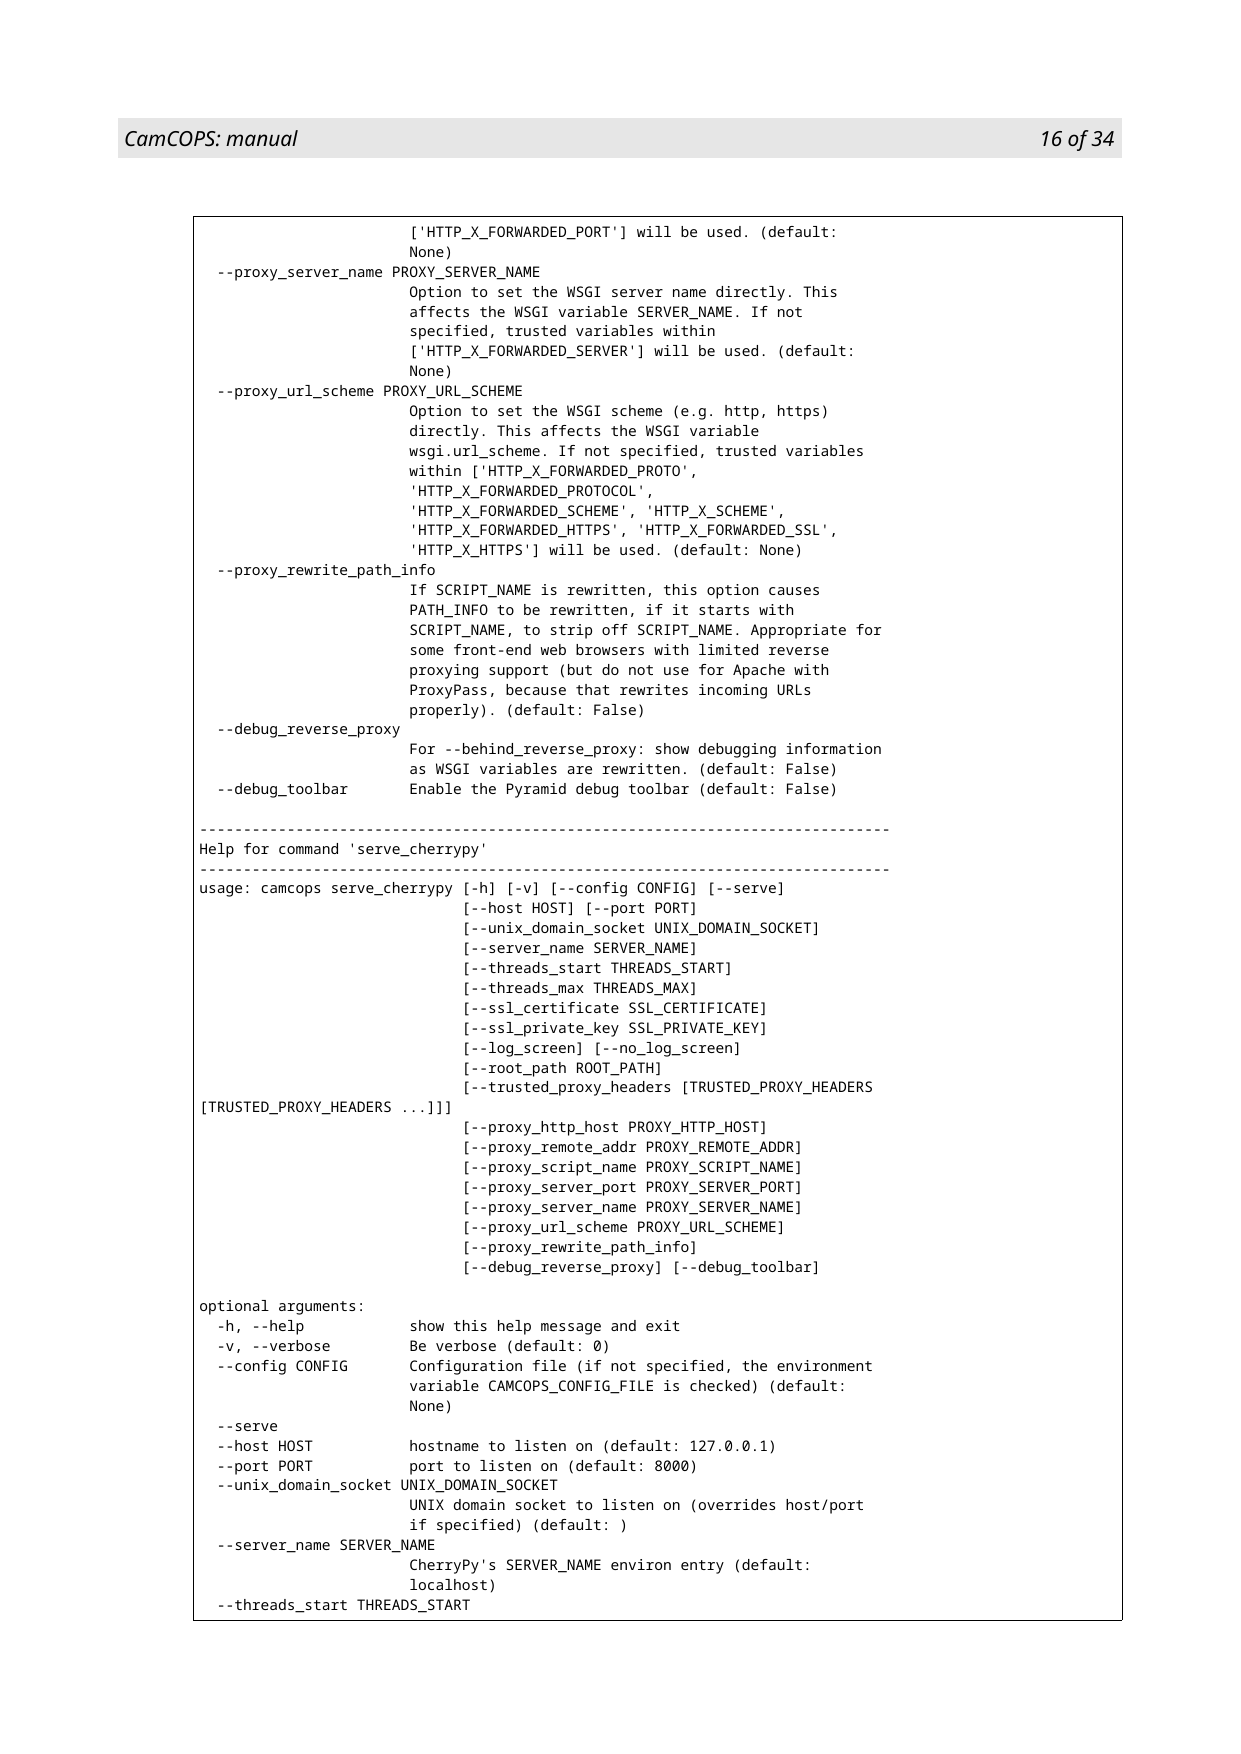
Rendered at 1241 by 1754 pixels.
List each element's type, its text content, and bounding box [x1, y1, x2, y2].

table_header ['HTTP_X_FORWARDED_PORT'] will be used. (default: None) --proxy_server_name PROXY_SERVER_NAME Option to set the WSGI server name directly. This affects the WSGI variable SERVER_NAME. If not specified, trusted variables within ['HTTP_X_FORWARDED_SERVER'] will be used. (default: None) --proxy_url_scheme PROXY_URL_SCHEME Option to set the WSGI scheme (e.g. http, https) directly. This affects the WSGI variable wsgi.url_scheme. If not specified, trusted variables within ['HTTP_X_FORWARDED_PROTO', 'HTTP_X_FORWARDED_PROTOCOL', 'HTTP_X_FORWARDED_SCHEME', 'HTTP_X_SCHEME', 'HTTP_X_FORWARDED_HTTPS', 'HTTP_X_FORWARDED_SSL', 'HTTP_X_HTTPS'] will be used. (default: None) --proxy_rewrite_path_info If SCRIPT_NAME is rewritten, this option causes PATH_INFO to be rewritten, if it starts with SCRIPT_NAME, to strip off SCRIPT_NAME. Appropriate for some front-end web browsers with limited reverse proxying support (but do not use for Apache with ProxyPass, because that rewrites incoming URLs properly). (default: False) --debug_reverse_proxy For --behind_reverse_proxy: show debugging information as WSGI variables are rewritten. (default: False) --debug_toolbar Enable the Pyramid debug toolbar (default: False) ------------------------------------------------------------------------------- Help for command 'serve_cherrypy' ------------------------------------------------------------------------------- usage: camcops serve_cherrypy [-h] [-v] [--config CONFIG] [--serve] [--host HOST] [--port PORT] [--unix_domain_socket UNIX_DOMAIN_SOCKET] [--server_name SERVER_NAME] [--threads_start THREADS_START] [--threads_max THREADS_MAX] [--ssl_certificate SSL_CERTIFICATE] [--ssl_private_key SSL_PRIVATE_KEY] [--log_screen] [--no_log_screen] [--root_path ROOT_PATH] [--trusted_proxy_headers [TRUSTED_PROXY_HEADERS [TRUSTED_PROXY_HEADERS ...]]] [--proxy_http_host PROXY_HTTP_HOST] [--proxy_remote_addr PROXY_REMOTE_ADDR] [--proxy_script_name PROXY_SCRIPT_NAME] [--proxy_server_port PROXY_SERVER_PORT] [--proxy_server_name PROXY_SERVER_NAME] [--proxy_url_scheme PROXY_URL_SCHEME] [--proxy_rewrite_path_info] [--debug_reverse_proxy] [--debug_toolbar] optional arguments: -h, --help show this help message and exit -v, --verbose Be verbose (default: 0) --config CONFIG Configuration file (if not specified, the environment variable CAMCOPS_CONFIG_FILE is checked) (default: None) --serve --host HOST hostname to listen on (default: 127.0.0.1) --port PORT port to listen on (default: 8000) --unix_domain_socket UNIX_DOMAIN_SOCKET UNIX domain socket to listen on (overrides host/port if specified) (default: ) --server_name SERVER_NAME CherryPy's SERVER_NAME environ entry (default: localhost) --threads_start THREADS_START [194, 217, 1122, 1620]
